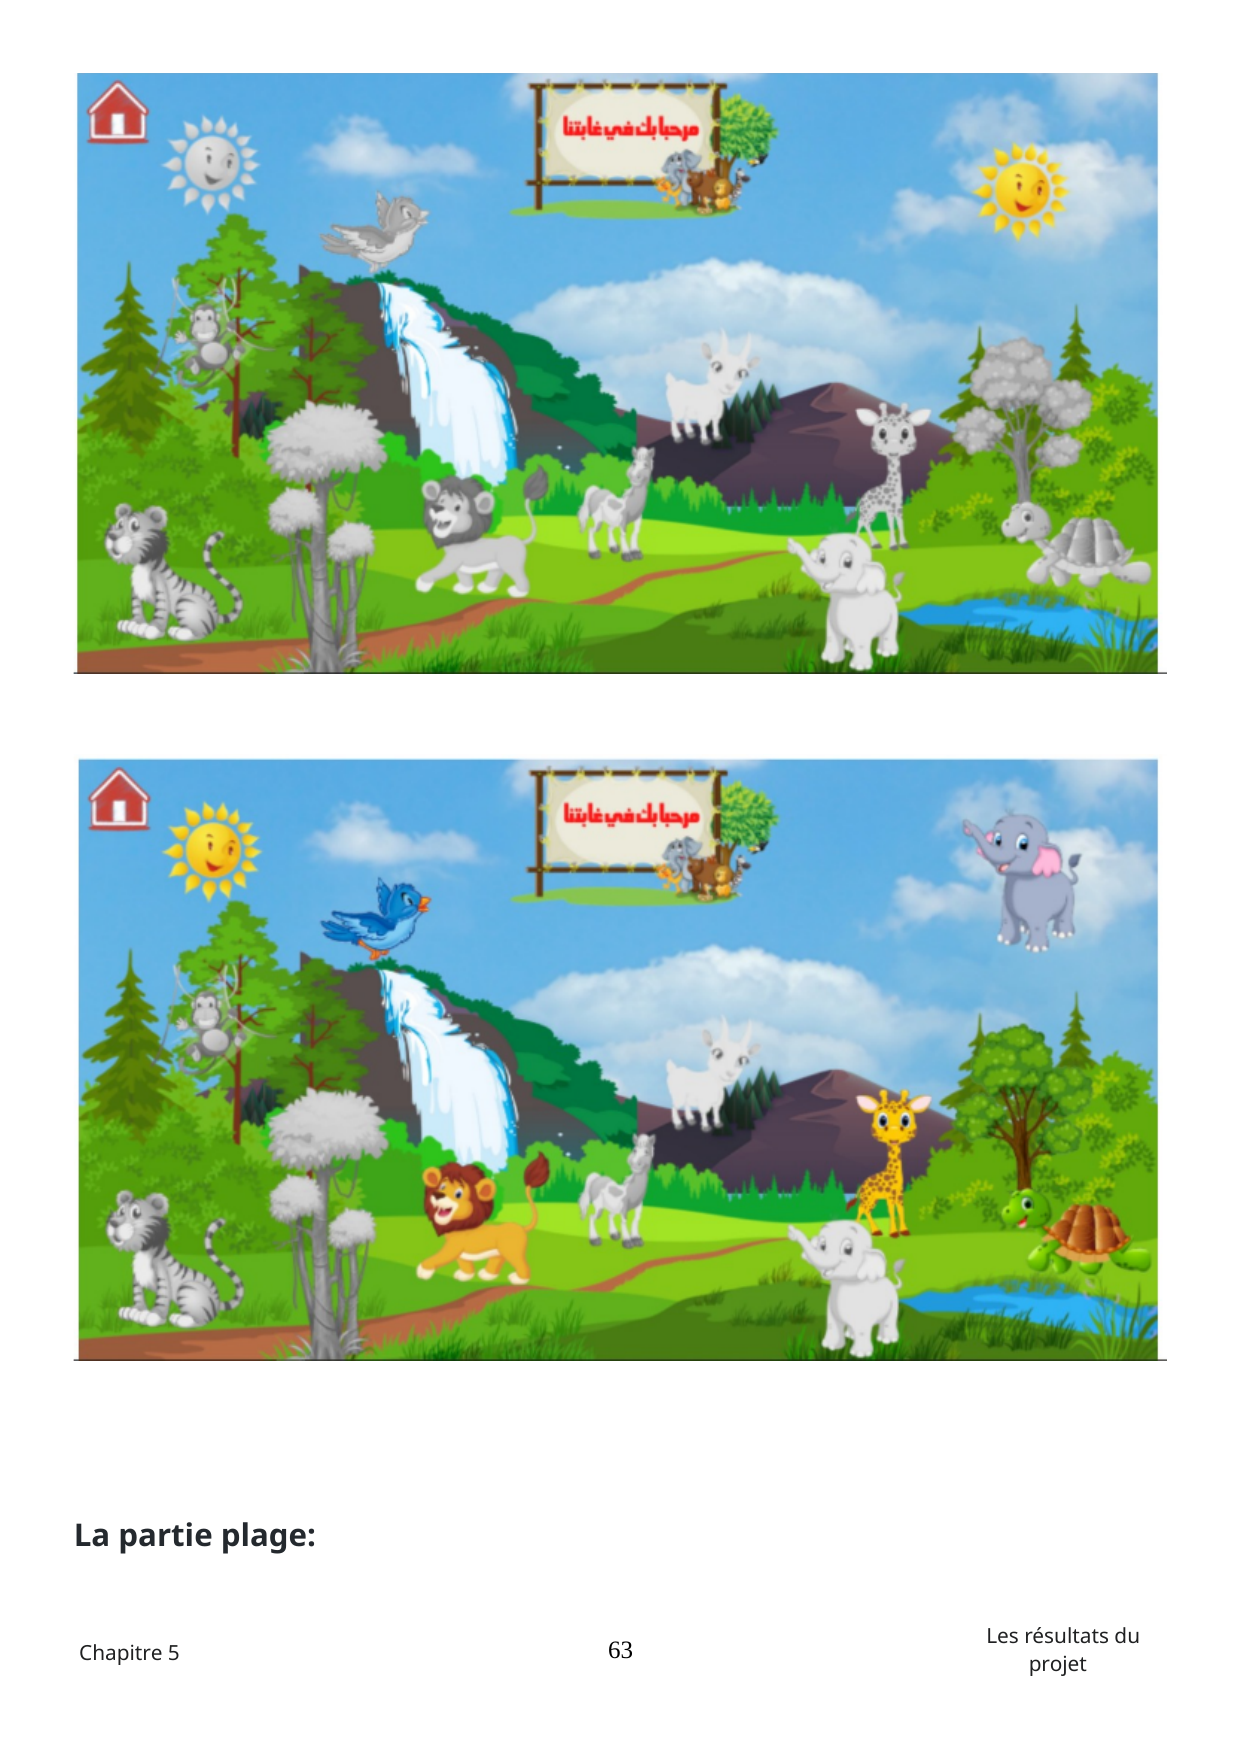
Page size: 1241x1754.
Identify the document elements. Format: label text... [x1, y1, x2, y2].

picture [73, 754, 1167, 1361]
text La partie plage: [73, 1513, 1167, 1556]
picture [73, 73, 1167, 674]
